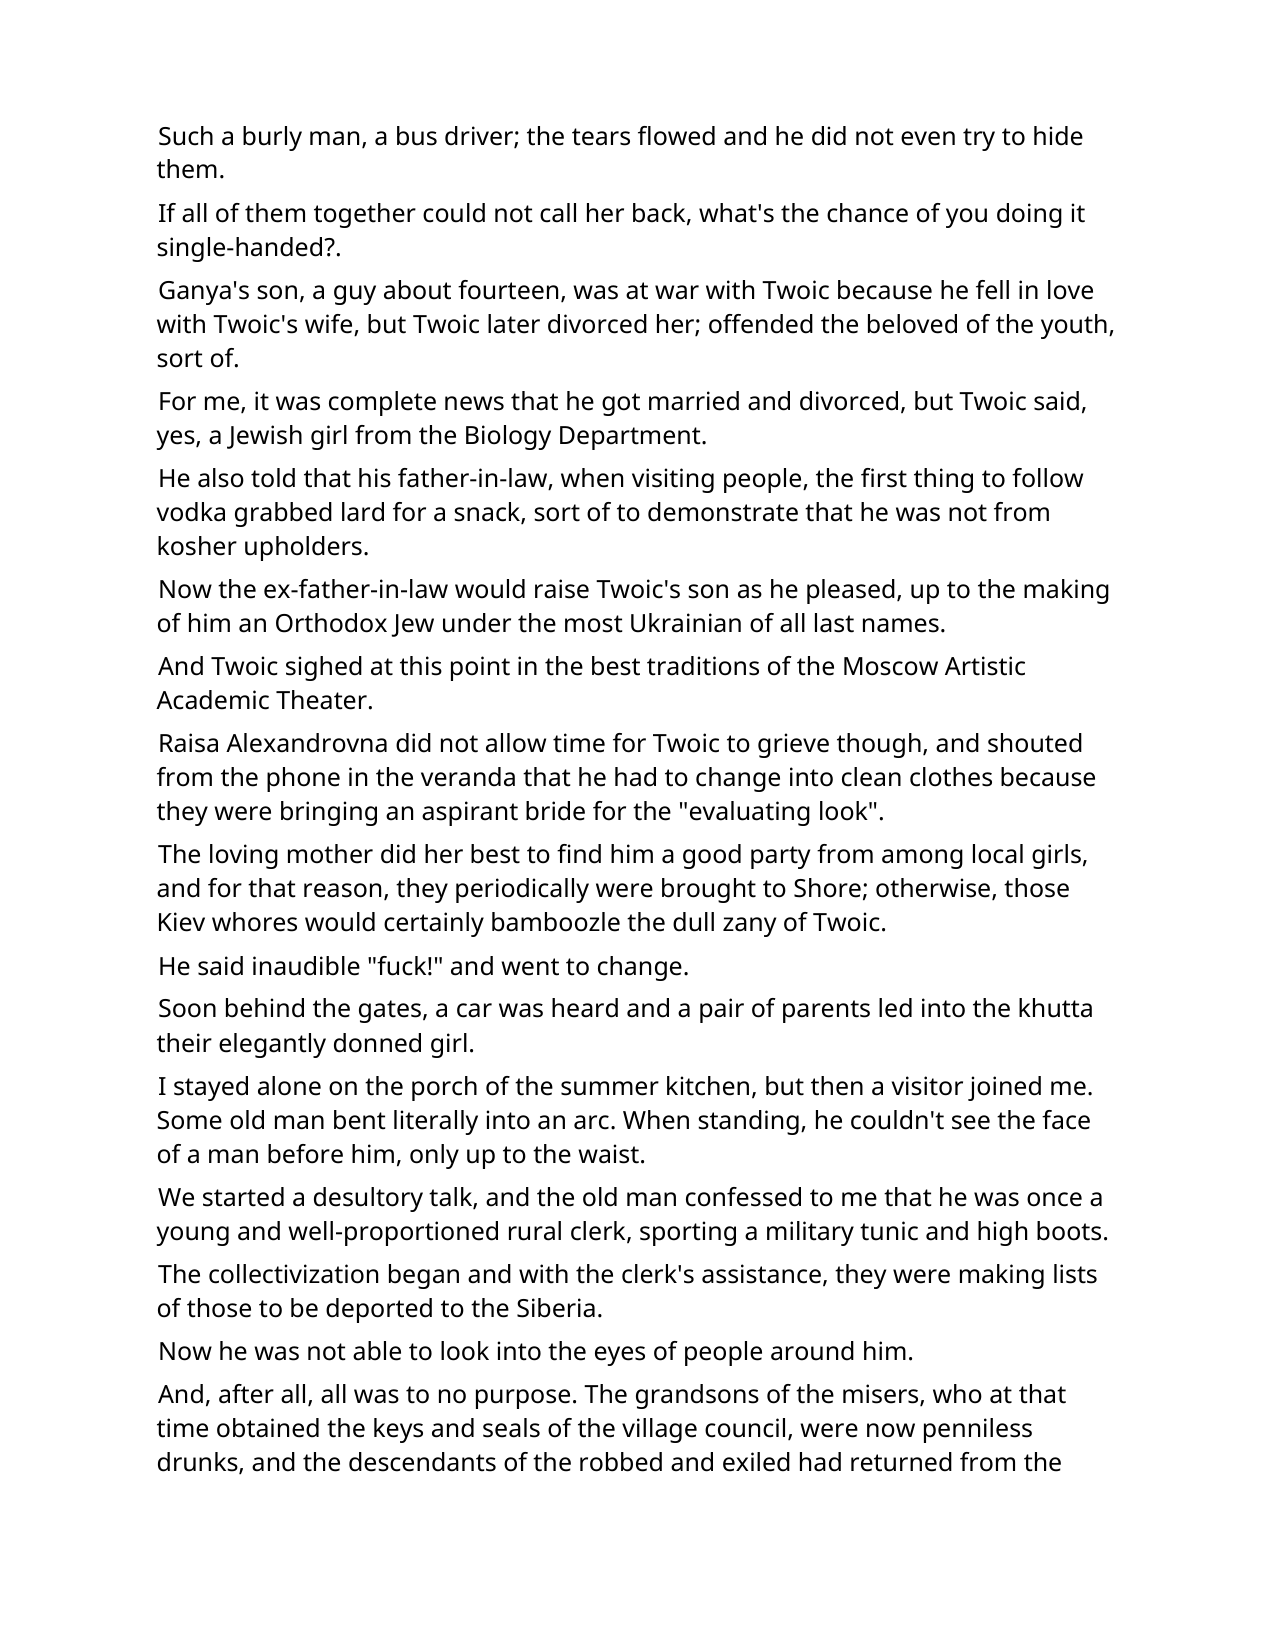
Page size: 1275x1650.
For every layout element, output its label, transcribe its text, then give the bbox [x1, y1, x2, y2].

text Soon behind the gates, a car was heard and a pair of parents led into the khutta their elegantly donned girl. [156, 991, 1118, 1059]
text Now he was not able to look into the eyes of people around him. [156, 1333, 1118, 1368]
text For me, it was complete news that he got married and divorced, but Twoic said, yes, a Jewish girl from the Biology Department. [156, 383, 1118, 452]
text Ganya's son, a guy about fourteen, was at war with Twoic because he fell in love with Twoic's wife, but Twoic later divorced her; offended the beloved of the youth, sort of. [156, 272, 1118, 374]
text Raisa Alexandrovna did not allow time for Twoic to grieve though, and shouted from the phone in the veranda that he had to change into clean clothes because they were bringing an aspirant bride for the "evaluating look". [156, 726, 1118, 828]
text And Twoic sighed at this point in the best traditions of the Moscow Artistic Academic Theater. [156, 649, 1118, 717]
text The loving mother did her best to find him a good party from among local girls, and for that reason, they periodically were brought to Shore; otherwise, those Kiev whores would certainly bamboozle the dull zany of Twoic. [156, 837, 1118, 939]
text He said inaudible "fuck!" and went to change. [156, 948, 1118, 982]
text I stayed alone on the porch of the summer kitchen, but then a visitor joined me. Some old man bent literally into an arc. When standing, he couldn't see the face of a man before him, only up to the waist. [156, 1068, 1118, 1170]
text Such a burly man, a bus driver; the tears flowed and he did not even try to hide them. [156, 118, 1118, 186]
text And, after all, all was to no purpose. The grandsons of the misers, who at that time obtained the keys and seals of the village council, were now penniless drunks, and the descendants of the robbed and exiled had returned from the [156, 1377, 1118, 1479]
text He also told that his father-in-law, when visiting people, the first thing to follow vodka grabbed lard for a snack, sort of to demonstrate that he was not from kosher upholders. [156, 461, 1118, 563]
text If all of them together could not call her back, what's the chance of you doing it single-handed?. [156, 195, 1118, 263]
text We started a desultory talk, and the old man confessed to me that he was once a young and well-proportioned rural clerk, sporting a military tunic and high boots. [156, 1179, 1118, 1247]
text Now the ex-father-in-law would raise Twoic's son as he pleased, up to the making of him an Orthodox Jew under the most Ukrainian of all last names. [156, 572, 1118, 640]
text The collectivization began and with the clerk's assistance, they were making lists of those to be deported to the Siberia. [156, 1256, 1118, 1324]
